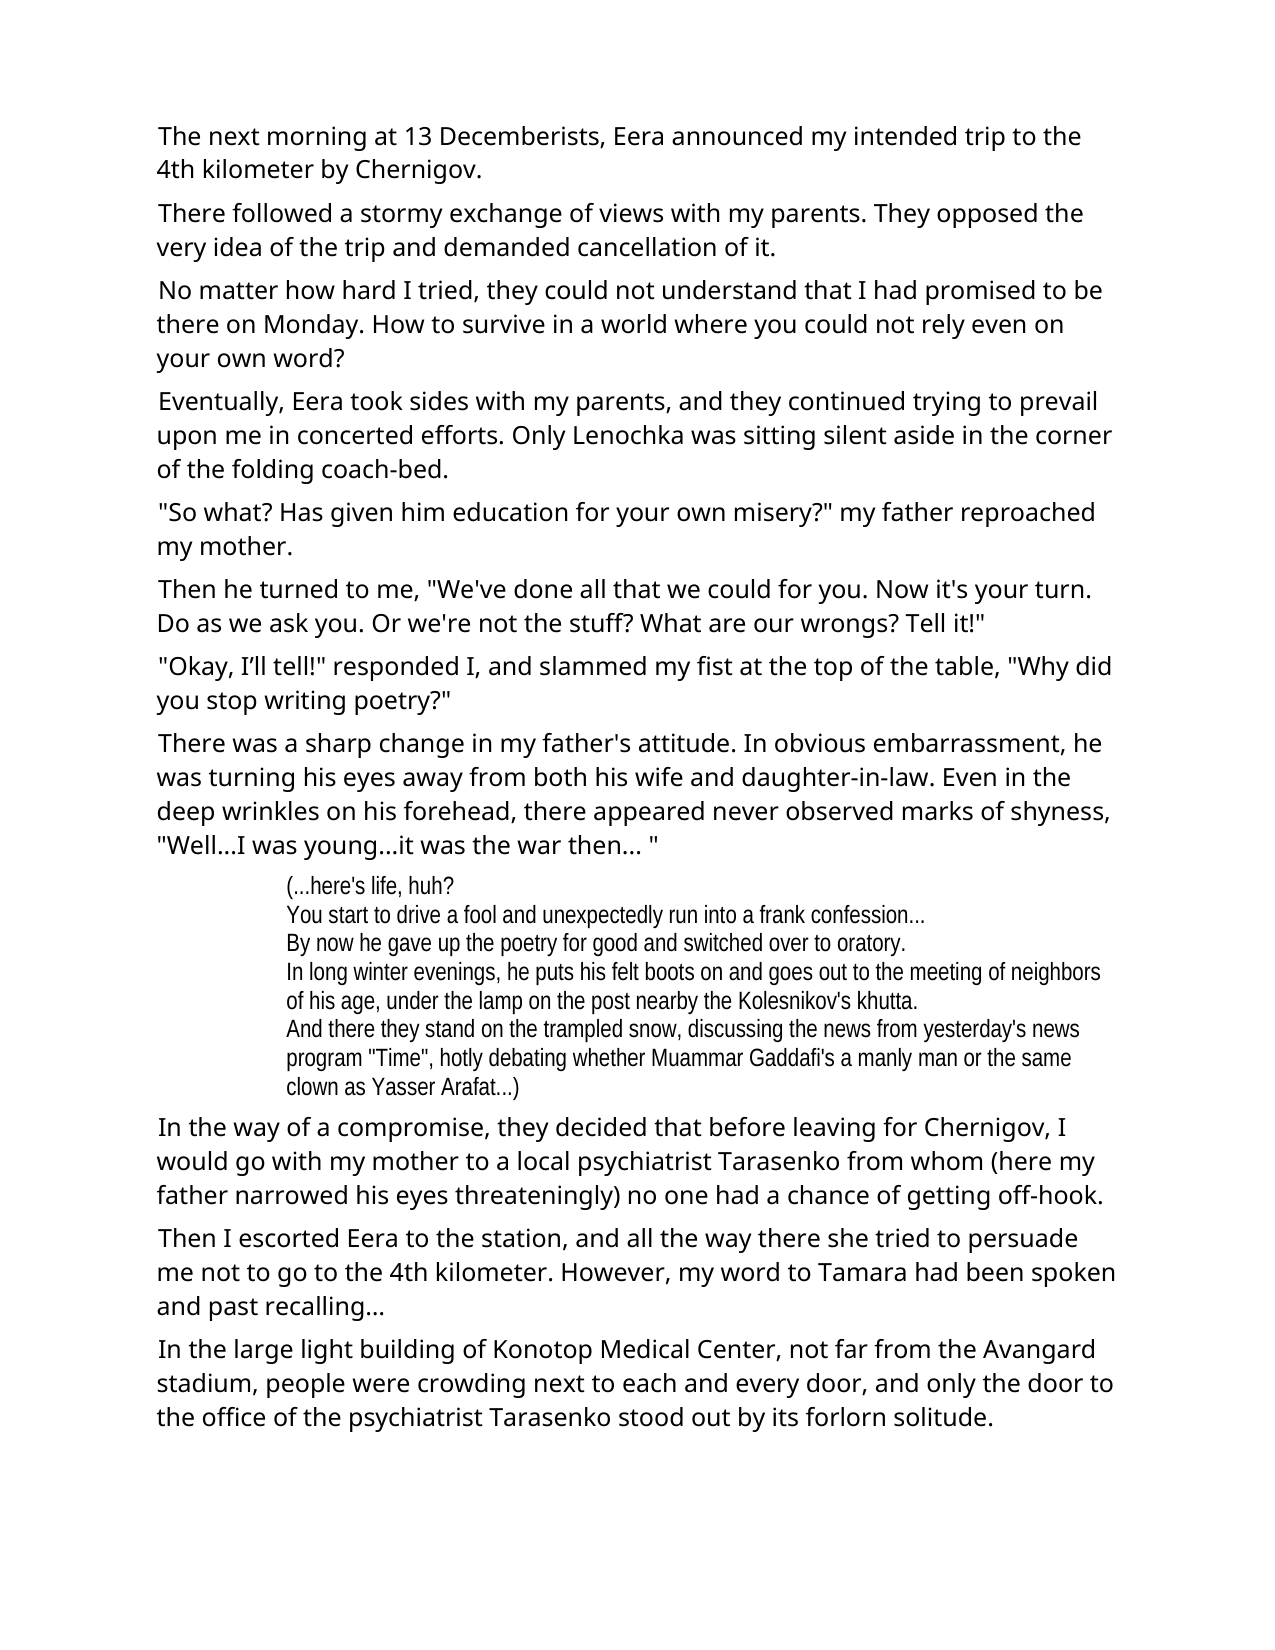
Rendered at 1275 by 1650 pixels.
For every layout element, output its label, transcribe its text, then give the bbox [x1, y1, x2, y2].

list And there they stand on the trampled snow, discussing the news from yesterday's news program "Time", hotly debating whether Muammar Gaddafi's a manly man or the same clown as Yasser Arafat...) [286, 1014, 1118, 1100]
text No matter how hard I tried, they could not understand that I had promised to be there on Monday. How to survive in a world where you could not rely even on your own word? [156, 272, 1118, 374]
list In long winter evenings, he puts his felt boots on and goes out to the meeting of neighbors of his age, under the lamp on the post nearby the Kolesnikov's khutta. [286, 957, 1118, 1014]
text "So what? Has given him education for your own misery?" my father reproached my mother. [156, 494, 1118, 563]
text The next morning at 13 Decemberists, Eera announced my intended trip to the 4th kilometer by Chernigov. [156, 118, 1118, 186]
text In the way of a compromise, they decided that before leaving for Chernigov, I would go with my mother to a local psychiatrist Tarasenko from whom (here my father narrowed his eyes threateningly) no one had a chance of getting off-hook. [156, 1109, 1118, 1211]
text "Okay, I’ll tell!" responded I, and slammed my fist at the top of the table, "Why did you stop writing poetry?" [156, 649, 1118, 717]
text Then I escorted Eera to the station, and all the way there she tried to persuade me not to go to the 4th kilometer. However, my word to Tamara had been spoken and past recalling… [156, 1220, 1118, 1322]
text Eventually, Eera took sides with my parents, and they continued trying to prevail upon me in concerted efforts. Only Lenochka was sitting silent aside in the corner of the folding coach-bed. [156, 383, 1118, 486]
text Then he turned to me, "We've done all that we could for you. Now it's your turn. Do as we ask you. Or we're not the stuff? What are our wrongs? Tell it!" [156, 572, 1118, 640]
list By now he gave up the poetry for good and switched over to oratory. [286, 928, 1118, 957]
text There was a sharp change in my father's attitude. In obvious embarrassment, he was turning his eyes away from both his wife and daughter-in-law. Even in the deep wrinkles on his forehead, there appeared never observed marks of shyness, "Well...I was young...it was the war then... " [156, 726, 1118, 862]
list (...here's life, huh? [286, 871, 1118, 900]
text In the large light building of Konotop Medical Center, not far from the Avangard stadium, people were crowding next to each and every door, and only the door to the office of the psychiatrist Tarasenko stood out by its forlorn solitude. [156, 1331, 1118, 1434]
list You start to drive a fool and unexpectedly run into a frank confession... [286, 900, 1118, 928]
text There followed a stormy exchange of views with my parents. They opposed the very idea of the trip and demanded cancellation of it. [156, 195, 1118, 263]
